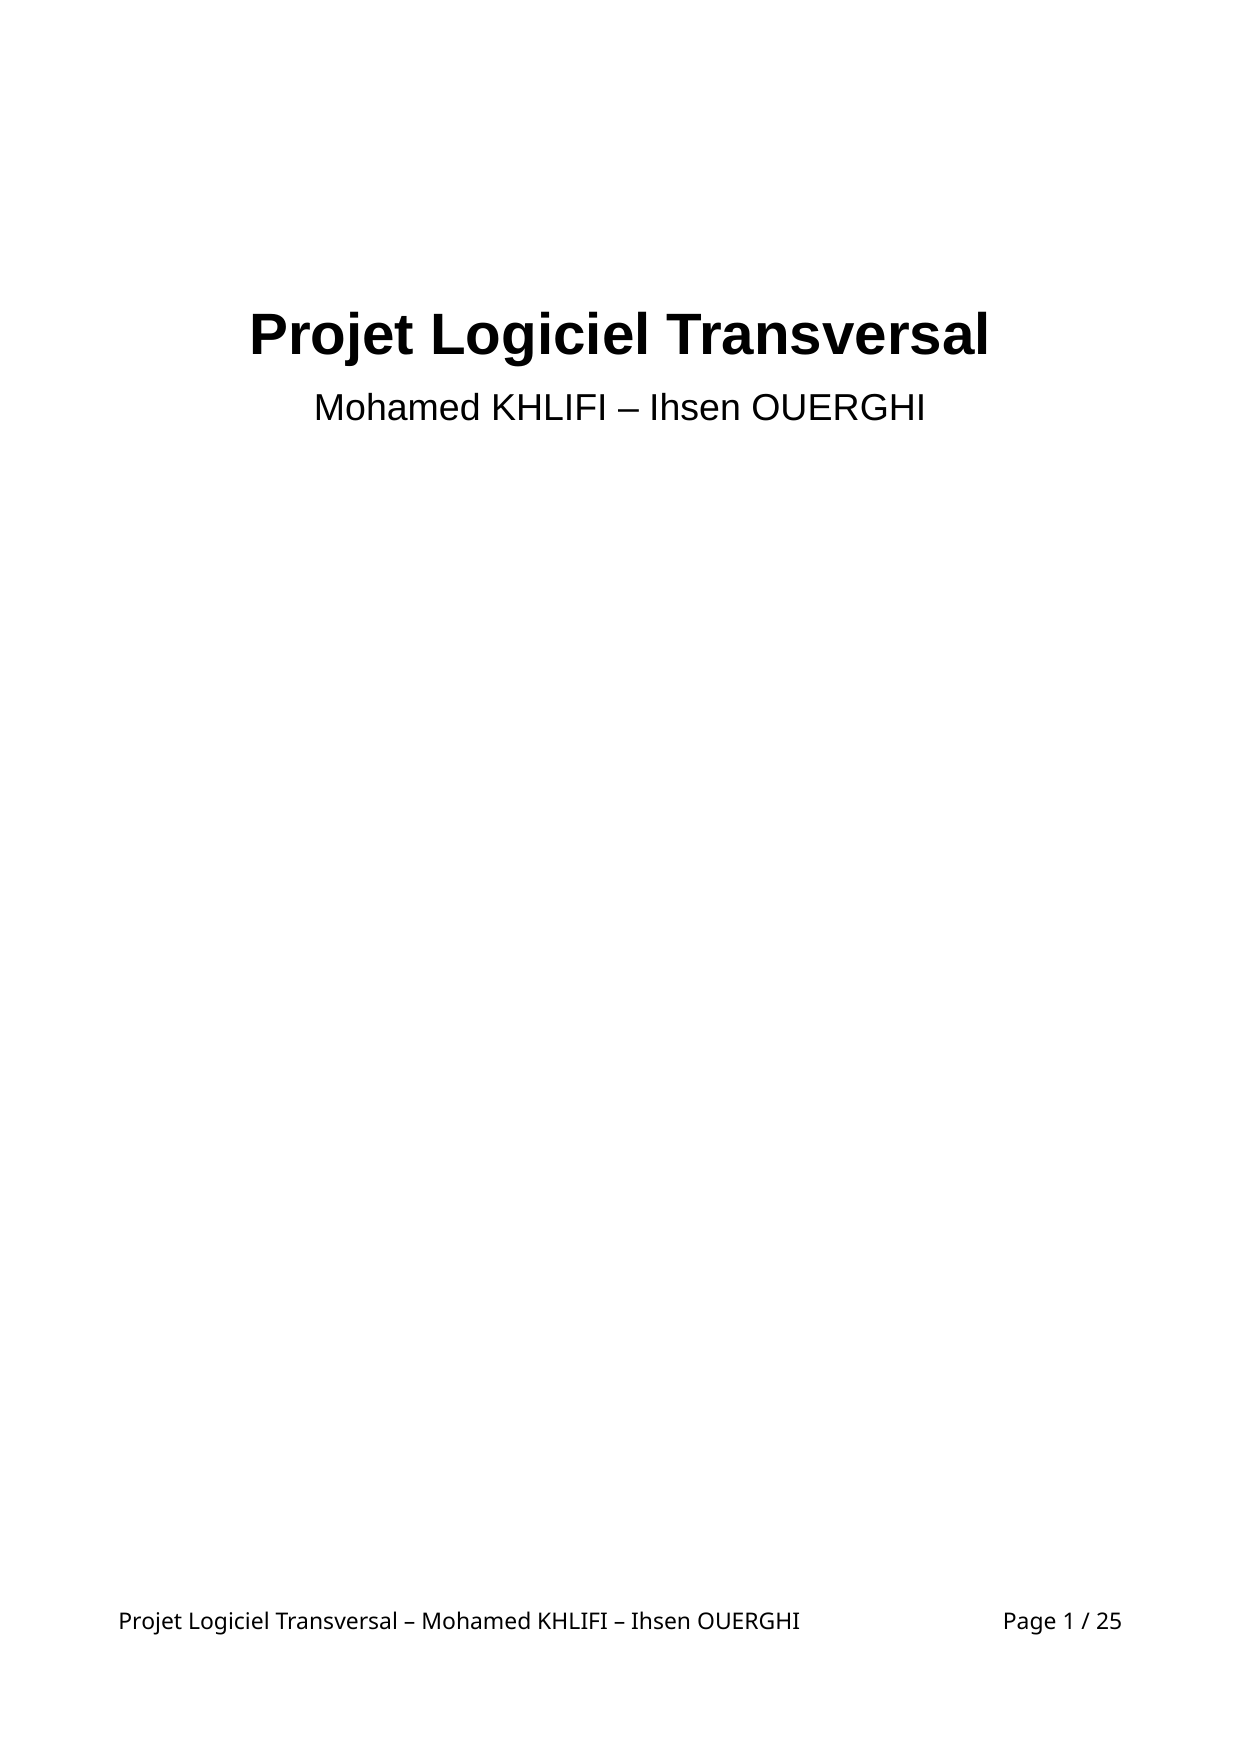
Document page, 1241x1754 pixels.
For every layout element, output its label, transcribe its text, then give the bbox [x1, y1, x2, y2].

text ­ [118, 118, 1122, 149]
subtitle Mohamed KHLIFI – Ihsen OUERGHI [118, 385, 1122, 428]
title Projet Logiciel Transversal [118, 299, 1122, 366]
